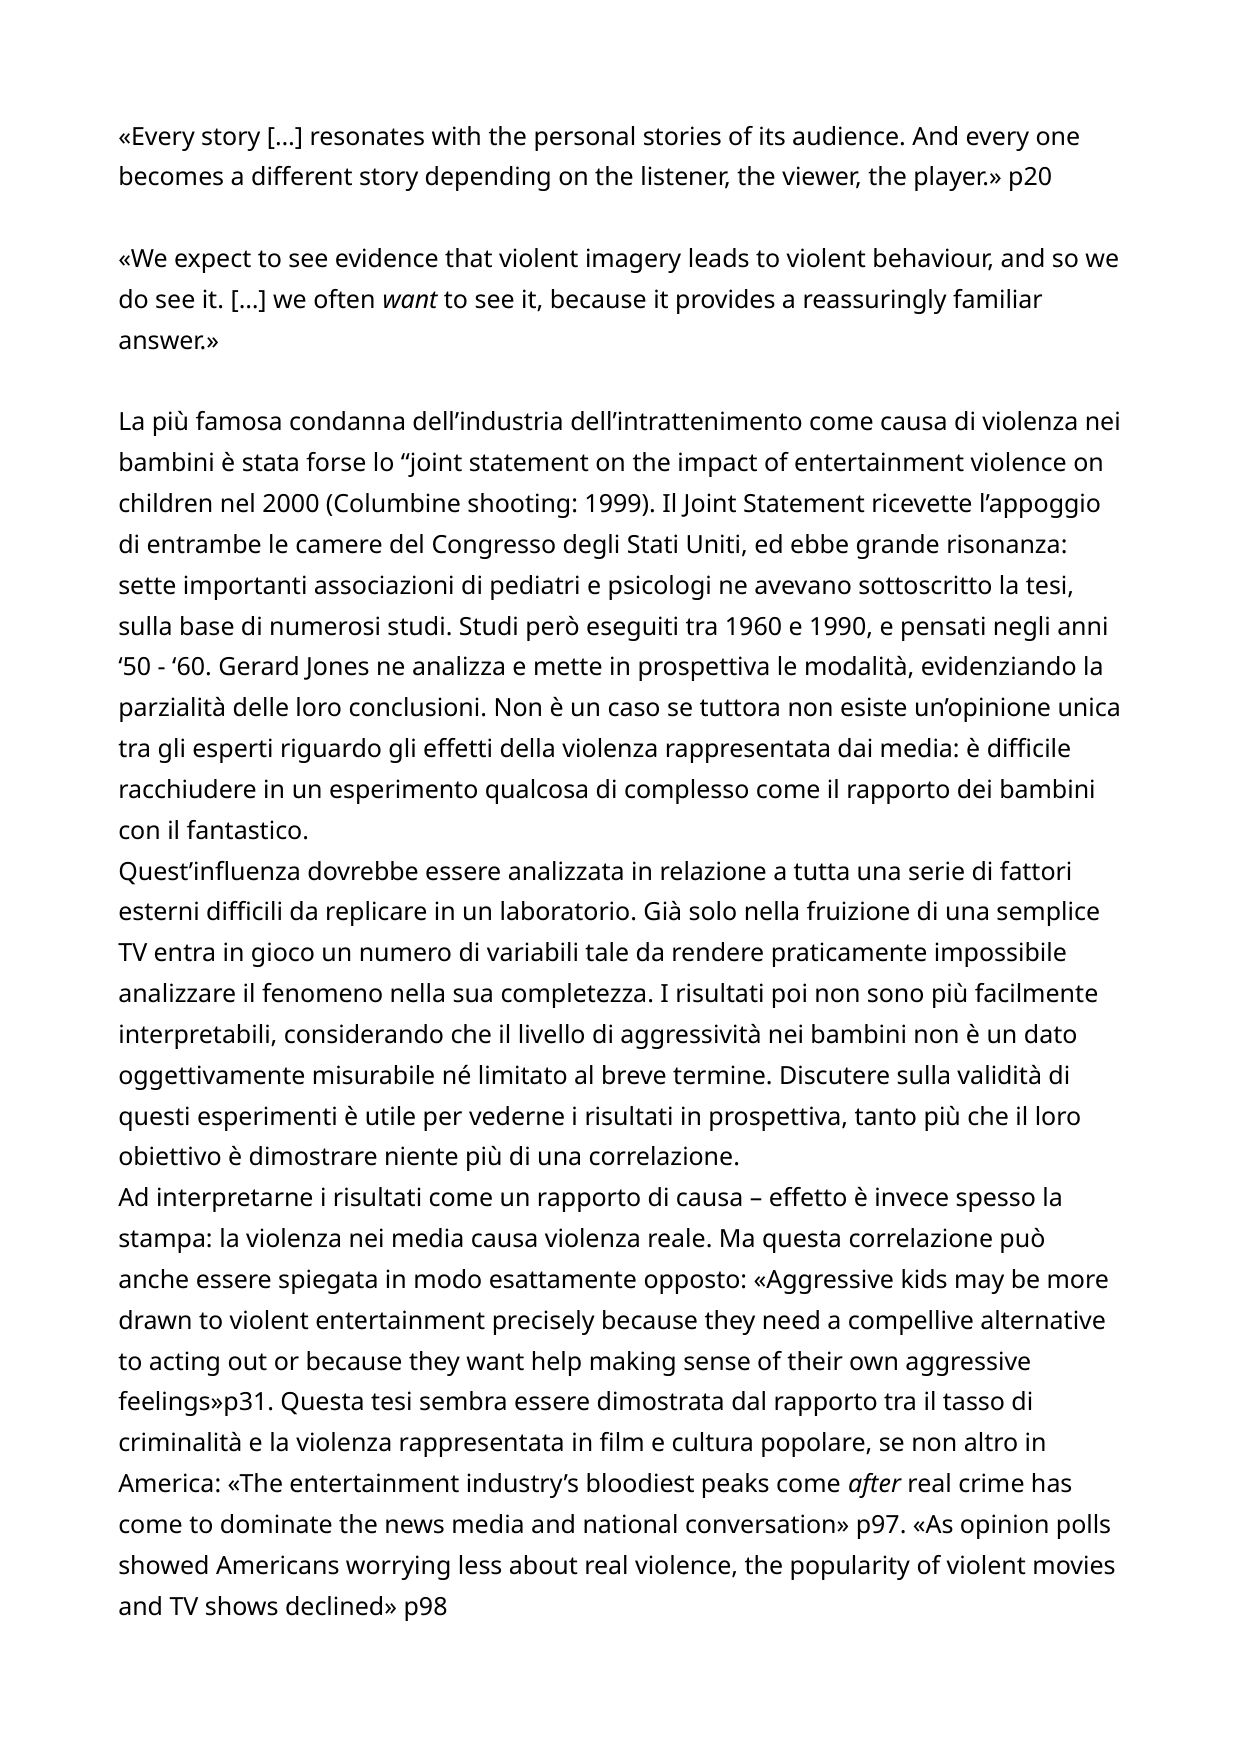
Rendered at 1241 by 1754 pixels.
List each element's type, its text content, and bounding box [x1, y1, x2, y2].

text «We expect to see evidence that violent imagery leads to violent behaviour, and so we do see it. […] we often want to see it, because it provides a reassuringly familiar answer.» [118, 241, 1122, 356]
text La più famosa condanna dell’industria dell’intrattenimento come causa di violenza nei bambini è stata forse lo “joint statement on the impact of entertainment violence on children nel 2000 (Columbine shooting: 1999). Il Joint Statement ricevette l’appoggio di entrambe le camere del Congresso degli Stati Uniti, ed ebbe grande risonanza: sette importanti associazioni di pediatri e psicologi ne avevano sottoscritto la tesi, sulla base di numerosi studi. Studi però eseguiti tra 1960 e 1990, e pensati negli anni ‘50 - ‘60. Gerard Jones ne analizza e mette in prospettiva le modalità, evidenziando la parzialità delle loro conclusioni. Non è un caso se tuttora non esiste un’opinione unica tra gli esperti riguardo gli effetti della violenza rappresentata dai media: è difficile racchiudere in un esperimento qualcosa di complesso come il rapporto dei bambini con il fantastico. [118, 404, 1122, 846]
text «Every story […] resonates with the personal stories of its audience. And every one becomes a different story depending on the listener, the viewer, the player.» p20 [118, 118, 1122, 193]
text Ad interpretarne i risultati come un rapporto di causa – effetto è invece spesso la stampa: la violenza nei media causa violenza reale. Ma questa correlazione può anche essere spiegata in modo esattamente opposto: «Aggressive kids may be more drawn to violent entertainment precisely because they need a compellive alternative to acting out or because they want help making sense of their own aggressive feelings»p31. Questa tesi sembra essere dimostrata dal rapporto tra il tasso di criminalità e la violenza rappresentata in film e cultura popolare, se non altro in America: «The entertainment industry’s bloodiest peaks come after real crime has come to dominate the news media and national conversation» p97. «As opinion polls showed Americans worrying less about real violence, the popularity of violent movies and TV shows declined» p98 [118, 1180, 1122, 1622]
text Quest’influenza dovrebbe essere analizzata in relazione a tutta una serie di fattori esterni difficili da replicare in un laboratorio. Già solo nella fruizione di una semplice TV entra in gioco un numero di variabili tale da rendere praticamente impossibile analizzare il fenomeno nella sua completezza. I risultati poi non sono più facilmente interpretabili, considerando che il livello di aggressività nei bambini non è un dato oggettivamente misurabile né limitato al breve termine. Discutere sulla validità di questi esperimenti è utile per vederne i risultati in prospettiva, tanto più che il loro obiettivo è dimostrare niente più di una correlazione. [118, 853, 1122, 1173]
